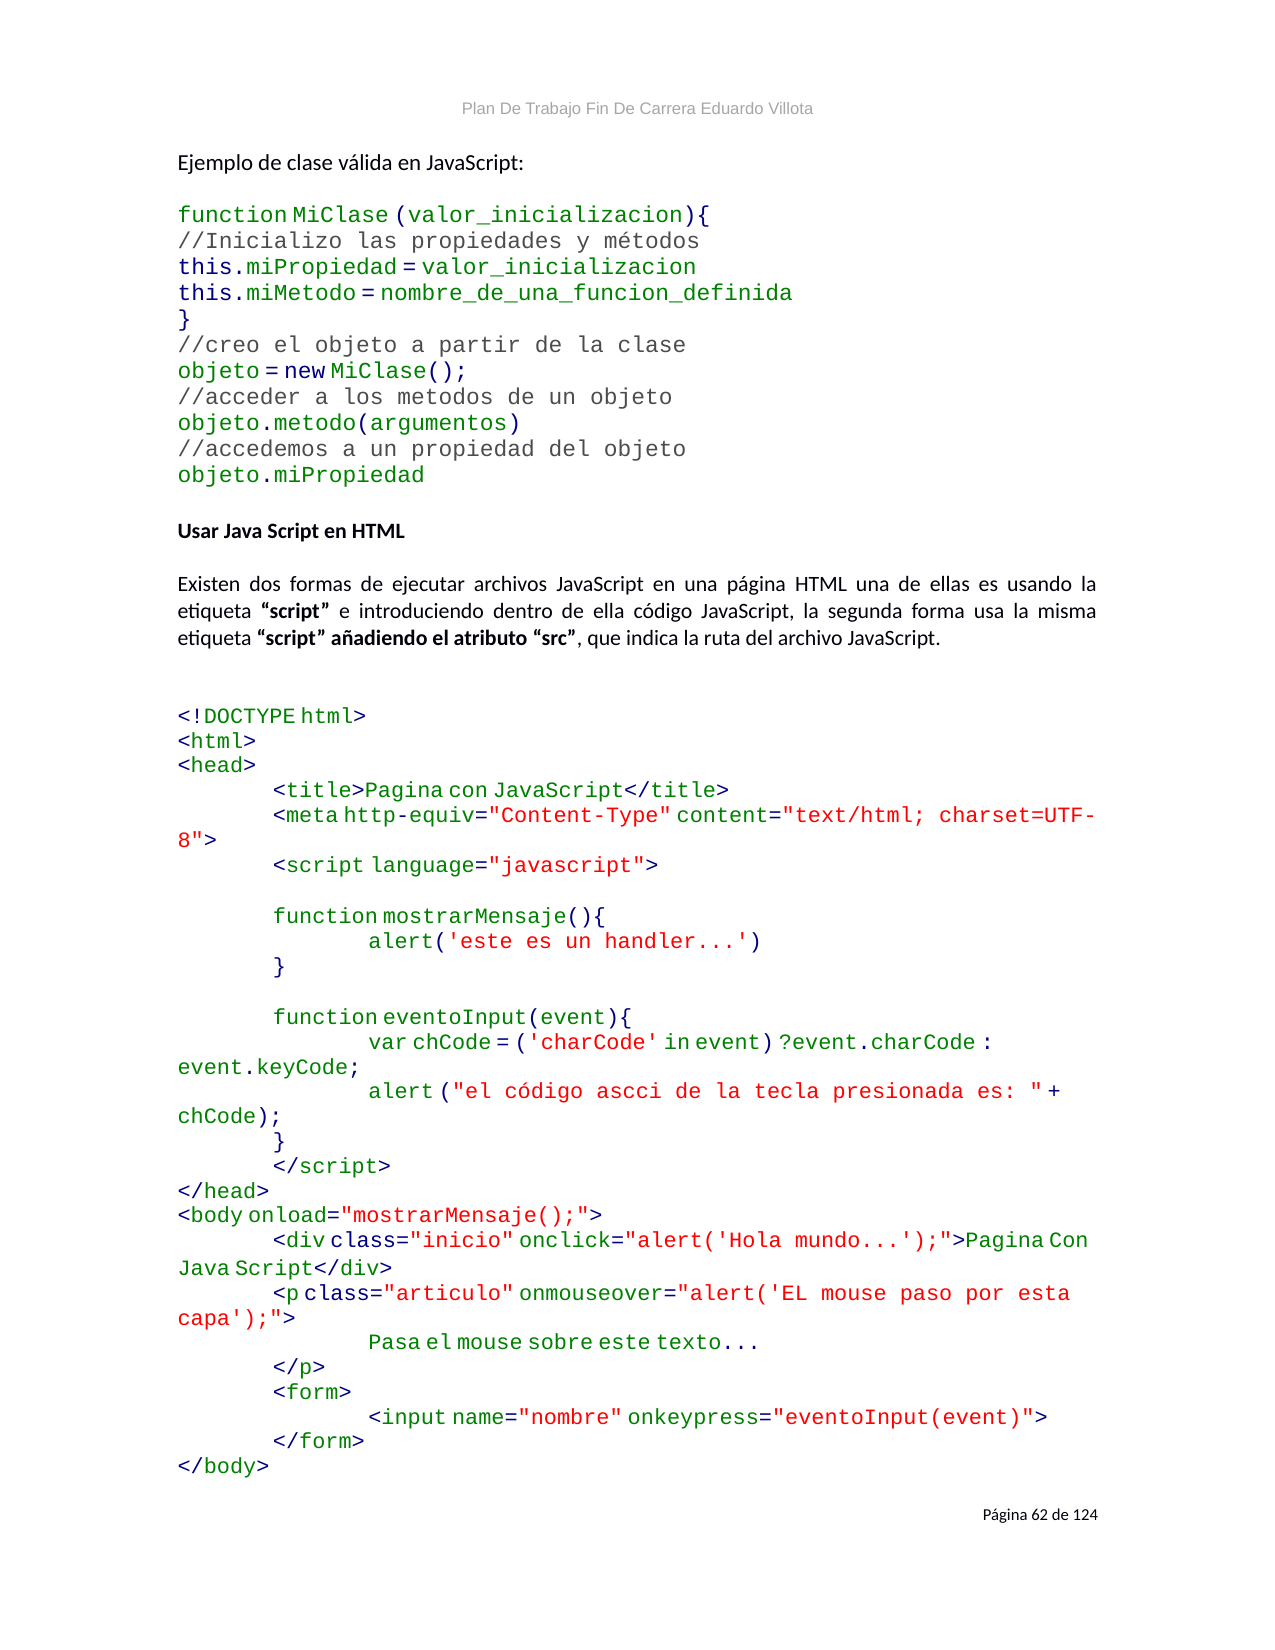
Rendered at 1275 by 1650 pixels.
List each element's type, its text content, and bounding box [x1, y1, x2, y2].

text objeto.metodo(argumentos) [177, 411, 1098, 437]
text alert ("el código ascci de la tecla presionada es: " + chCode); [177, 1081, 1098, 1130]
text function MiClase (valor_inicializacion){ [177, 204, 1098, 229]
text //creo el objeto a partir de la clase [177, 333, 1098, 359]
text </body> [177, 1456, 1098, 1480]
text objeto.miPropiedad [177, 463, 1098, 489]
text //Inicializo las propiedades y métodos [177, 229, 1098, 256]
text </script> [177, 1155, 1098, 1180]
text <form> [177, 1381, 1098, 1406]
text var chCode = ('charCode' in event) ?event.charCode : event.keyCode; [177, 1031, 1098, 1081]
text this.miPropiedad = valor_inicializacion [177, 256, 1098, 281]
text </form> [177, 1431, 1098, 1456]
text //acceder a los metodos de un objeto [177, 385, 1098, 411]
text } [177, 955, 1098, 979]
text function mostrarMensaje(){ [177, 905, 1098, 930]
text <p class="articulo" onmouseover="alert('EL mouse paso por esta capa');"> [177, 1282, 1098, 1332]
text } [177, 307, 1098, 333]
text } [177, 1130, 1098, 1155]
text </head> [177, 1180, 1098, 1204]
text <head> [177, 754, 1098, 779]
text Ejemplo de clase válida en JavaScript: [177, 148, 1098, 176]
text objeto = new MiClase(); [177, 359, 1098, 385]
text <html> [177, 730, 1098, 754]
text Existen dos formas de ejecutar archivos JavaScript en una página HTML una de ellas es usando la etiqueta “script” e introduciendo dentro de ella código JavaScript, la segunda forma usa la misma etiqueta “script” añadiendo el atributo “src”, que indica la ruta del archivo JavaScript. [177, 570, 1098, 650]
text alert('este es un handler...') [177, 930, 1098, 955]
text </p> [177, 1356, 1098, 1381]
text <input name="nombre" onkeypress="eventoInput(event)"> [177, 1406, 1098, 1431]
text <!DOCTYPE html> [177, 705, 1098, 730]
text <meta http-equiv="Content-Type" content="text/html; charset=UTF-8"> [177, 804, 1098, 854]
text <title>Pagina con JavaScript</title> [177, 779, 1098, 804]
text this.miMetodo = nombre_de_una_funcion_definida [177, 281, 1098, 307]
text Pasa el mouse sobre este texto... [177, 1332, 1098, 1356]
text <div class="inicio" onclick="alert('Hola mundo...');">Pagina Con Java Script</div> [177, 1229, 1098, 1282]
text function eventoInput(event){ [177, 1006, 1098, 1031]
text Usar Java Script en HTML [177, 517, 1098, 544]
text <script language="javascript"> [177, 854, 1098, 878]
text <body onload="mostrarMensaje();"> [177, 1204, 1098, 1229]
text //accedemos a un propiedad del objeto [177, 437, 1098, 463]
